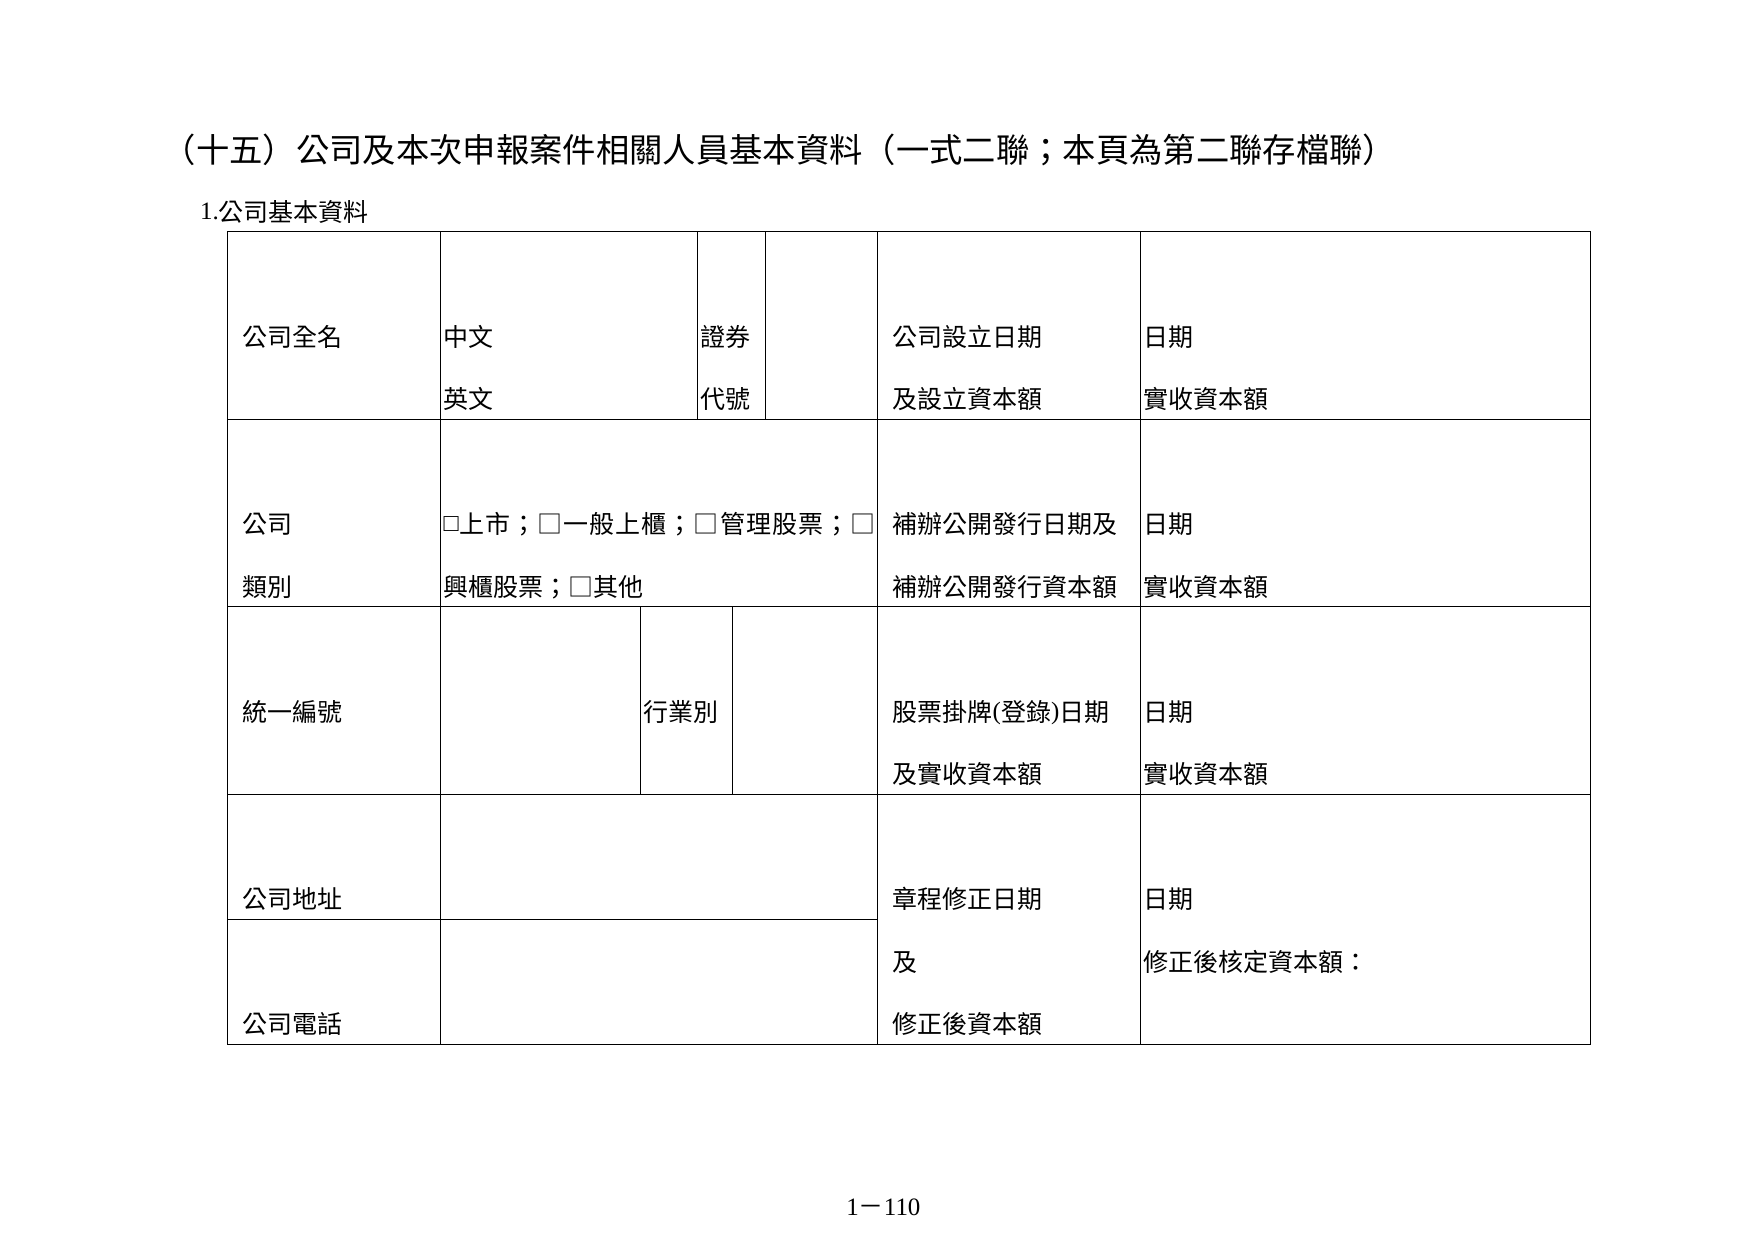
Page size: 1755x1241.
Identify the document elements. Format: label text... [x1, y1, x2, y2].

text （十五）公司及本次申報案件相關人員基本資料（一式二聯；本頁為第二聯存檔聯） [162, 106, 1604, 169]
table_cell 行業別 [641, 607, 732, 794]
table_cell 日期 修正後核定資本額： [1141, 795, 1590, 1044]
table_cell 公司電話 [228, 920, 440, 1044]
table_cell 公司 類別 [228, 420, 440, 606]
table_cell [733, 607, 877, 794]
table_cell 補辦公開發行日期及補辦公開發行資本額 [878, 420, 1140, 606]
table_header 公司全名 [228, 232, 440, 419]
table_cell [441, 920, 877, 1044]
table_cell 公司地址 [228, 795, 440, 919]
table_cell 股票掛牌(登錄)日期 及實收資本額 [878, 607, 1140, 794]
table_cell 日期 實收資本額 [1141, 607, 1590, 794]
table_cell 章程修正日期 及 修正後資本額 [878, 795, 1140, 1044]
table_header 公司設立日期 及設立資本額 [878, 232, 1140, 419]
table_cell 統一編號 [228, 607, 440, 794]
table_cell 日期 實收資本額 [1141, 420, 1590, 606]
table_header 日期 實收資本額 [1141, 232, 1590, 419]
text 1.公司基本資料 [162, 169, 1604, 231]
table_header 中文 英文 [441, 232, 697, 419]
table_header 證券 代號 [698, 232, 765, 419]
table_cell [441, 795, 877, 919]
table_cell □上市；□一般上櫃；□管理股票；□興櫃股票；□其他 [441, 420, 877, 606]
table_cell [441, 607, 640, 794]
table_header [766, 232, 877, 419]
